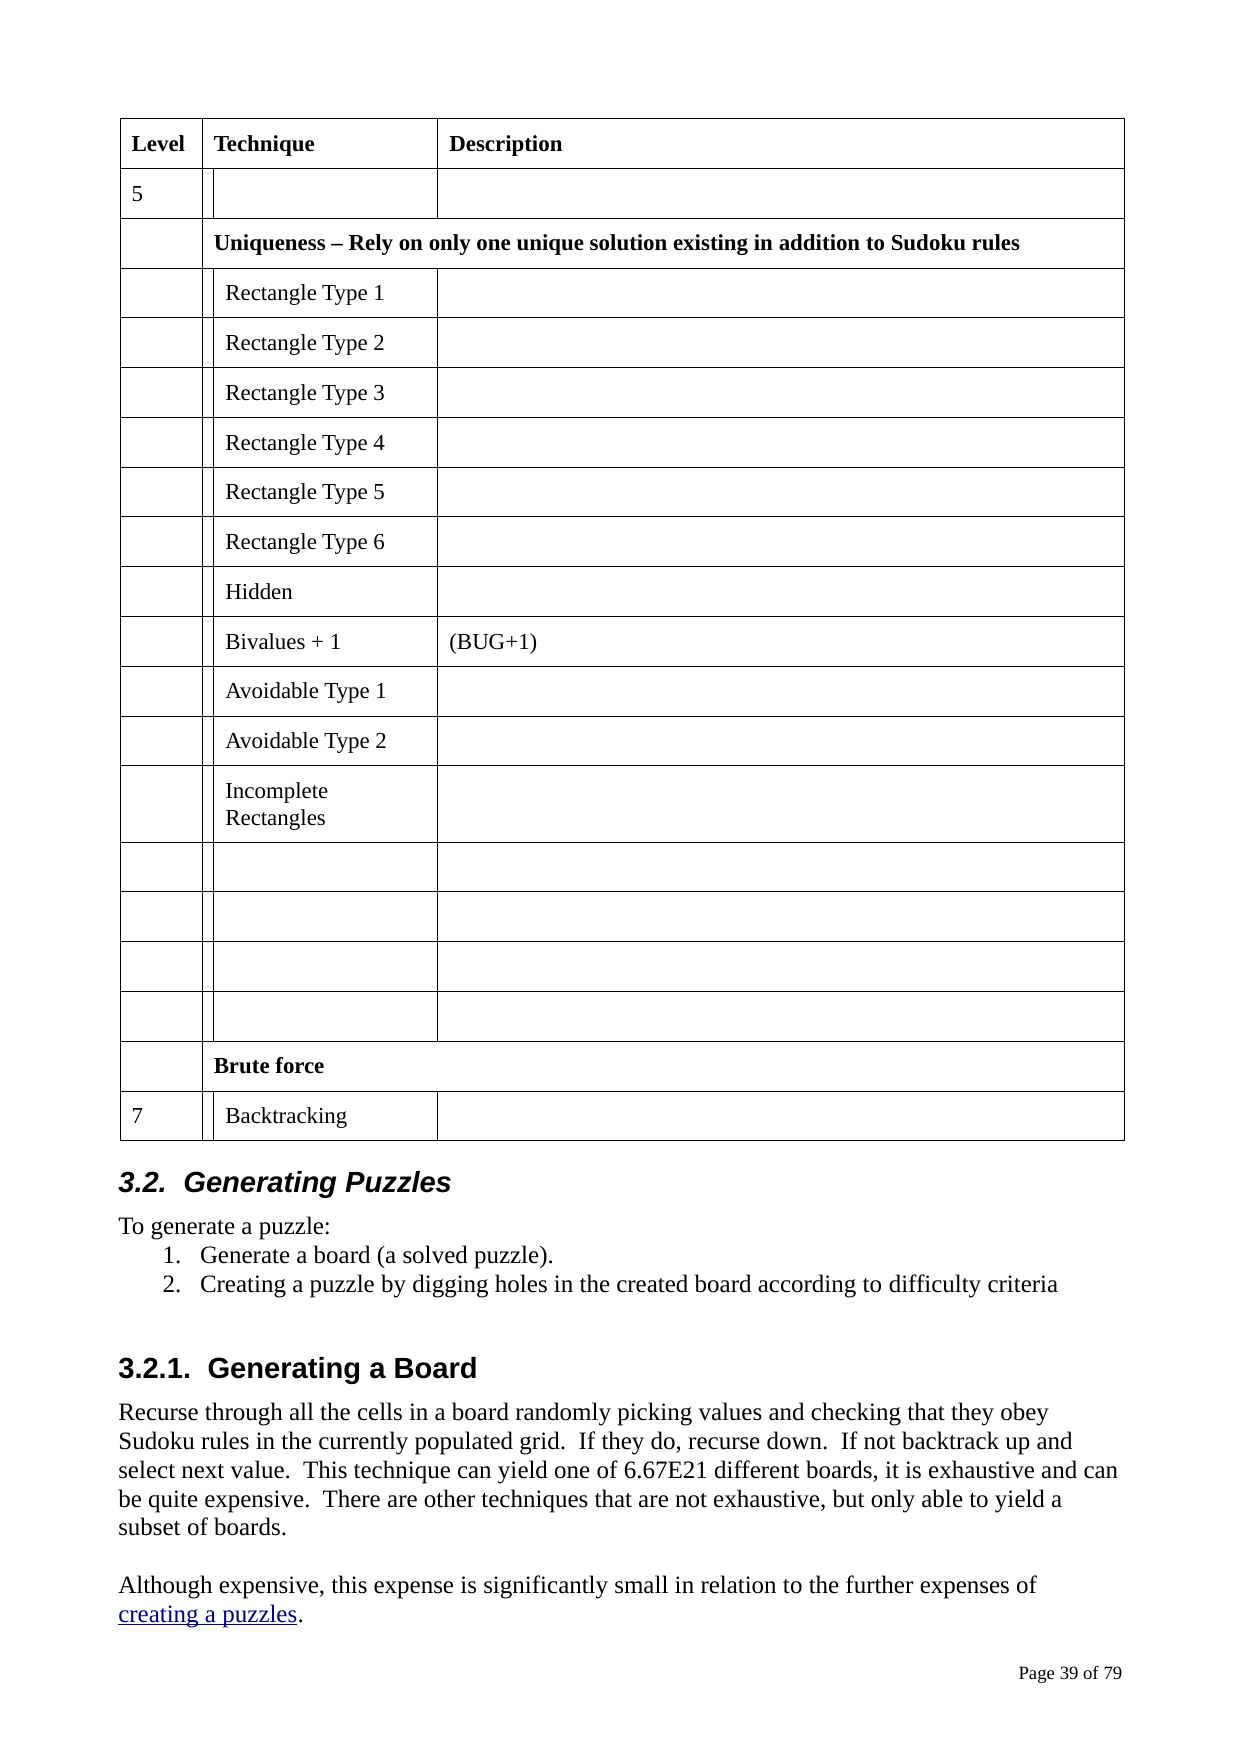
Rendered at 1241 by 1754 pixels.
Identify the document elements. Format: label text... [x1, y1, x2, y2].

table_cell [121, 219, 202, 267]
table_cell Backtracking [214, 1092, 437, 1140]
table_header Level [121, 119, 202, 168]
table_cell [121, 617, 202, 666]
table_cell [203, 418, 213, 467]
table_cell [121, 766, 202, 842]
table_cell [121, 269, 202, 317]
table_cell [121, 567, 202, 616]
table_cell Rectangle Type 5 [214, 468, 437, 516]
table_cell [438, 169, 1124, 218]
table_cell [203, 942, 213, 991]
text To generate a puzzle: [118, 1211, 1122, 1240]
table_cell [438, 667, 1124, 716]
table_cell Avoidable Type 1 [214, 667, 437, 716]
table_cell Avoidable Type 2 [214, 717, 437, 765]
list Creating a puzzle by digging holes in the created board according to difficulty criteria [162, 1269, 1122, 1298]
table_cell [438, 318, 1124, 367]
table_cell [121, 368, 202, 417]
table_cell [438, 368, 1124, 417]
text Recurse through all the cells in a board randomly picking values and checking that they obey Sudoku rules in the currently populated grid. If they do, recurse down. If not backtrack up and select next value. This technique can yield one of 6.67E21 different boards, it is exhaustive and can be quite expensive. There are other techniques that are not exhaustive, but only able to yield a subset of boards. [118, 1397, 1122, 1541]
table_cell [438, 517, 1124, 566]
table_cell [121, 418, 202, 467]
table_cell [438, 992, 1124, 1041]
table_cell Rectangle Type 4 [214, 418, 437, 467]
table_cell [214, 942, 437, 991]
text Although expensive, this expense is significantly small in relation to the further expenses of creating a puzzles. [118, 1570, 1122, 1627]
table_cell [438, 717, 1124, 765]
table_cell Brute force [203, 1042, 1124, 1091]
table_cell [438, 468, 1124, 516]
table_cell Rectangle Type 6 [214, 517, 437, 566]
table_cell Rectangle Type 2 [214, 318, 437, 367]
table_cell [203, 717, 213, 765]
table_header Technique [203, 119, 437, 168]
table_cell [214, 843, 437, 891]
table_cell [203, 468, 213, 516]
table_cell [438, 567, 1124, 616]
table_cell [203, 269, 213, 317]
table_cell [203, 843, 213, 891]
table_cell [438, 766, 1124, 842]
table_cell [438, 269, 1124, 317]
table_cell [121, 1042, 202, 1091]
table_cell 7 [121, 1092, 202, 1140]
table_cell [203, 368, 213, 417]
table_cell [203, 318, 213, 367]
table_cell [203, 992, 213, 1041]
table_cell [214, 892, 437, 941]
table_cell [438, 892, 1124, 941]
table_cell Uniqueness – Rely on only one unique solution existing in addition to Sudoku rules [203, 219, 1124, 267]
subtitle Generating Puzzles [118, 1165, 1122, 1199]
table_cell [203, 617, 213, 666]
table_cell [203, 892, 213, 941]
table_cell [203, 567, 213, 616]
list Generate a board (a solved puzzle). [162, 1240, 1122, 1269]
table_cell [438, 1092, 1124, 1140]
subtitle Generating a Board [118, 1351, 1122, 1385]
table_cell [203, 169, 213, 218]
table_cell [203, 667, 213, 716]
table_cell Rectangle Type 3 [214, 368, 437, 417]
table_cell [203, 766, 213, 842]
table_cell [203, 517, 213, 566]
table_cell [121, 942, 202, 991]
table_cell [121, 517, 202, 566]
table_cell [214, 992, 437, 1041]
table_cell Hidden [214, 567, 437, 616]
table_cell Rectangle Type 1 [214, 269, 437, 317]
table_cell [203, 1092, 213, 1140]
table_cell [121, 318, 202, 367]
table_cell [121, 843, 202, 891]
table_cell Incomplete Rectangles [214, 766, 437, 842]
table_cell 5 [121, 169, 202, 218]
table_cell [438, 942, 1124, 991]
table_cell (BUG+1) [438, 617, 1124, 666]
table_cell [121, 992, 202, 1041]
table_cell Bivalues + 1 [214, 617, 437, 666]
table_header Description [438, 119, 1124, 168]
table_cell [121, 667, 202, 716]
table_cell [121, 892, 202, 941]
table_cell [438, 843, 1124, 891]
table_cell [438, 418, 1124, 467]
table_cell [121, 468, 202, 516]
table_cell [214, 169, 437, 218]
table_cell [121, 717, 202, 765]
